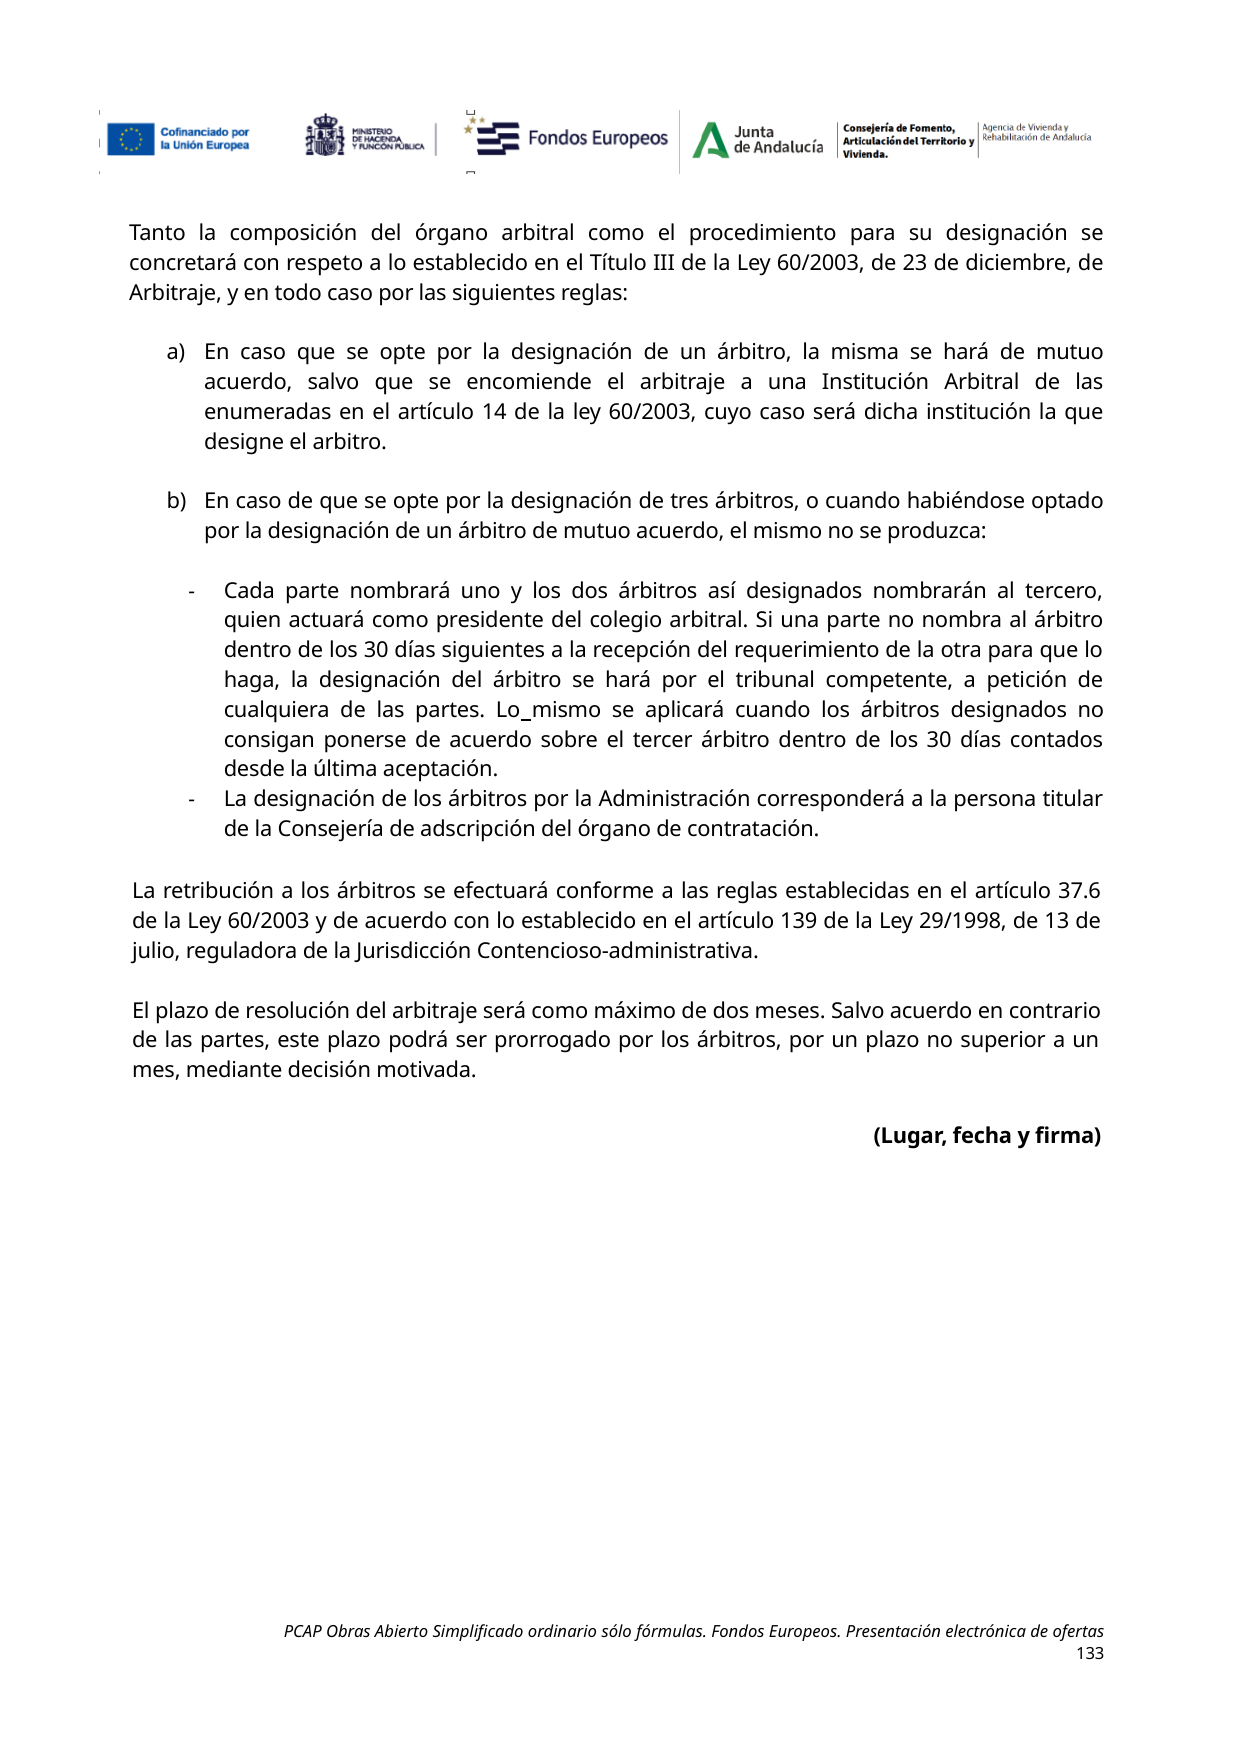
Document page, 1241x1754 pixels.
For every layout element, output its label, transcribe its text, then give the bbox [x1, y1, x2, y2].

list En caso de que se opte por la designación de tres árbitros, o cuando habiéndose optado por la designación de un árbitro de mutuo acuerdo, el mismo no se produzca: [166, 485, 1104, 545]
picture [99, 107, 1104, 174]
text (Lugar, fecha y firma) [129, 1120, 1104, 1149]
list La designación de los árbitros por la Administración corresponderá a la persona titular de la Consejería de adscripción del órgano de contratación. [188, 783, 1104, 843]
text El plazo de resolución del arbitraje será como máximo de dos meses. Salvo acuerdo en contrario de las partes, este plazo podrá ser prorrogado por los árbitros, por un plazo no superior a un mes, mediante decisión motivada. [129, 995, 1104, 1087]
text Tanto la composición del órgano arbitral como el procedimiento para su designación se concretará con respeto a lo establecido en el Título III de la Ley 60/2003, de 23 de diciembre, de Arbitraje, y en todo caso por las siguientes reglas: [129, 217, 1104, 307]
text La retribución a los árbitros se efectuará conforme a las reglas establecidas en el artículo 37.6 de la Ley 60/2003 y de acuerdo con lo establecido en el artículo 139 de la Ley 29/1998, de 13 de julio, reguladora de la Jurisdicción Contencioso-administrativa. [129, 873, 1104, 965]
list En caso que se opte por la designación de un árbitro, la misma se hará de mutuo acuerdo, salvo que se encomiende el arbitraje a una Institución Arbitral de las enumeradas en el artículo 14 de la ley 60/2003, cuyo caso será dicha institución la que designe el arbitro. [166, 336, 1104, 456]
list Cada parte nombrará uno y los dos árbitros así designados nombrarán al tercero, quien actuará como presidente del colegio arbitral. Si una parte no nombra al árbitro dentro de los 30 días siguientes a la recepción del requerimiento de la otra para que lo haga, la designación del árbitro se hará por el tribunal competente, a petición de cualquiera de las partes. Lo mismo se aplicará cuando los árbitros designados no consigan ponerse de acuerdo sobre el tercer árbitro dentro de los 30 días contados desde la última aceptación. [188, 575, 1104, 783]
